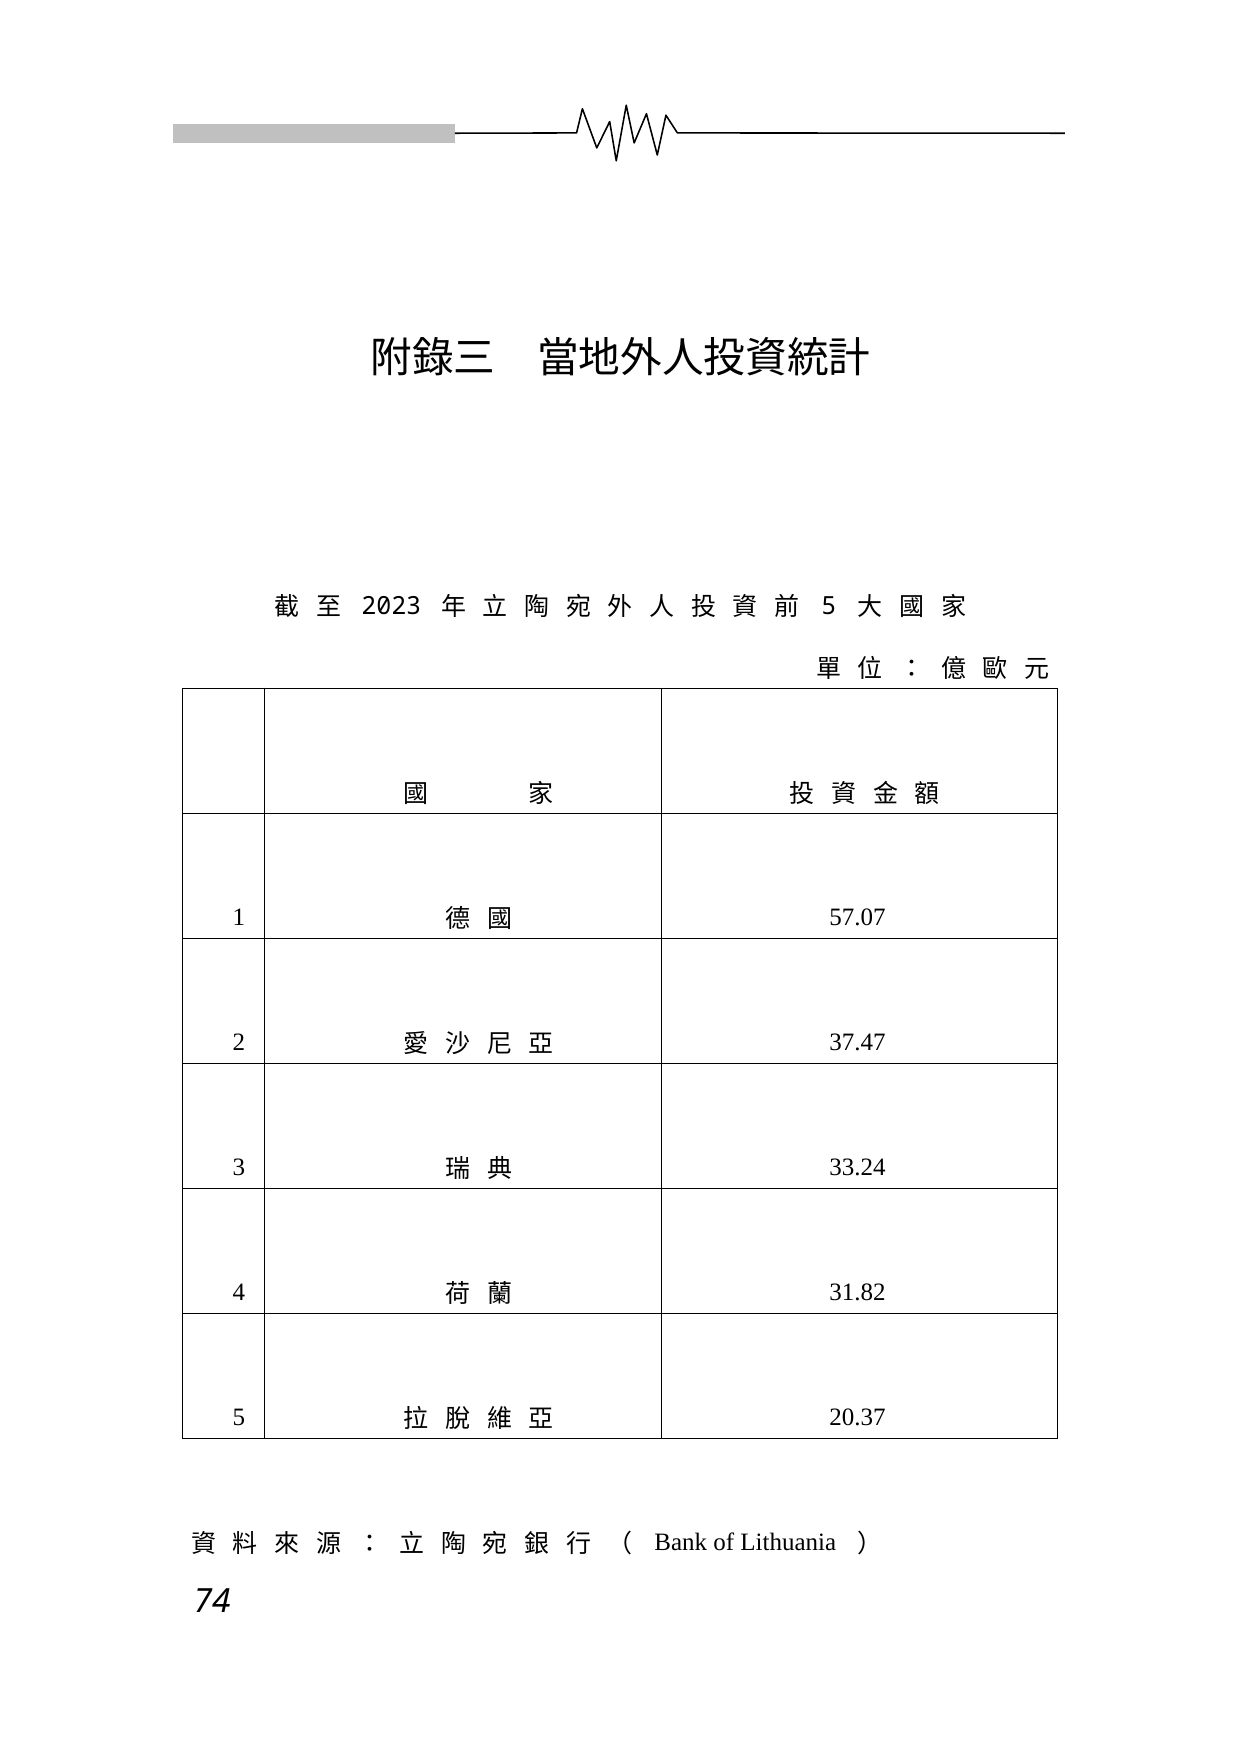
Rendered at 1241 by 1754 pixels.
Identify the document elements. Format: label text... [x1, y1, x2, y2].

table_cell 33.24 [662, 1064, 1057, 1188]
text 資料來源：立陶宛銀行（Bank of Lithuania） [183, 1500, 1058, 1563]
table_header 國 家 [265, 689, 661, 813]
table_cell 1 [183, 814, 264, 938]
table_cell 31.82 [662, 1189, 1057, 1313]
table_cell 德國 [265, 814, 661, 938]
text 附錄三 當地外人投資統計 [183, 313, 1058, 375]
table_cell 愛沙尼亞 [265, 939, 661, 1063]
table_cell 2 [183, 939, 264, 1063]
table_header 投資金額 [662, 689, 1057, 813]
table_cell 拉脫維亞 [265, 1314, 661, 1438]
table_cell 5 [183, 1314, 264, 1438]
table_cell 57.07 [662, 814, 1057, 938]
table_header [183, 689, 264, 813]
table_cell 4 [183, 1189, 264, 1313]
table_cell 瑞典 [265, 1064, 661, 1188]
table_cell 37.47 [662, 939, 1057, 1063]
table_cell 3 [183, 1064, 264, 1188]
text 截至2023年立陶宛外人投資前5大國家 [183, 563, 1058, 625]
table_cell 20.37 [662, 1314, 1057, 1438]
table_cell 荷蘭 [265, 1189, 661, 1313]
text 單位：億歐元 [183, 625, 1058, 688]
